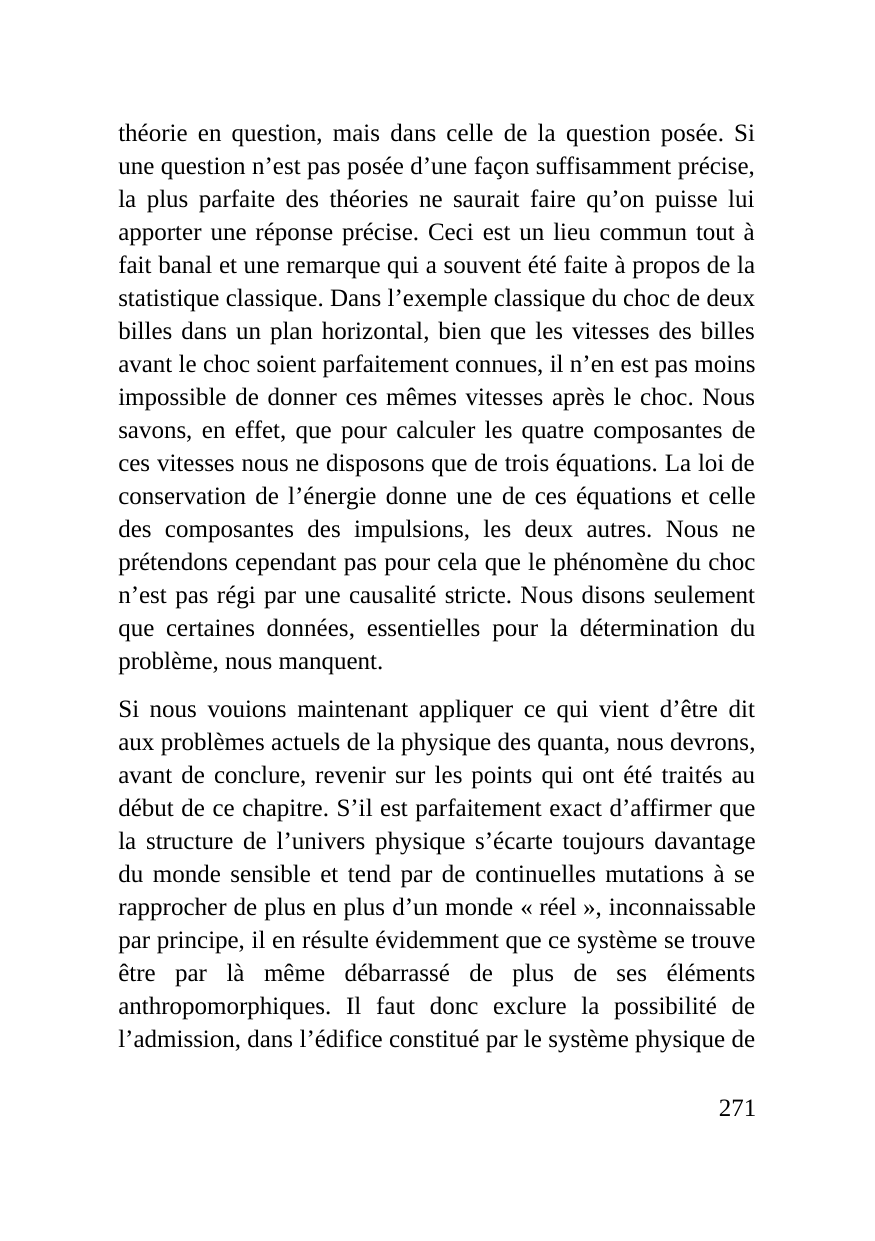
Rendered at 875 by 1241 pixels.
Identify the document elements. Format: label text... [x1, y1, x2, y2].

text théorie en question, mais dans celle de la question posée. Si une question n’est pas posée d’une façon suffisamment précise, la plus parfaite des théories ne saurait faire qu’on puisse lui apporter une réponse précise. Ceci est un lieu commun tout à fait banal et une remarque qui a souvent été faite à propos de la statistique classique. Dans l’exemple classique du choc de deux billes dans un plan horizontal, bien que les vitesses des billes avant le choc soient parfaitement connues, il n’en est pas moins impossible de donner ces mêmes vitesses après le choc. Nous savons, en effet, que pour calculer les quatre composantes de ces vitesses nous ne disposons que de trois équations. La loi de conservation de l’énergie donne une de ces équations et celle des composantes des impulsions, les deux autres. Nous ne prétendons cependant pas pour cela que le phénomène du choc n’est pas régi par une causalité stricte. Nous disons seulement que certaines données, essentielles pour la détermination du problème, nous manquent. [118, 118, 756, 675]
text Si nous vouions maintenant appliquer ce qui vient d’être dit aux problèmes actuels de la physique des quanta, nous devrons, avant de conclure, revenir sur les points qui ont été traités au début de ce chapitre. S’il est parfaitement exact d’affirmer que la structure de l’univers physique s’écarte toujours davantage du monde sensible et tend par de continuelles mutations à se rapprocher de plus en plus d’un monde « réel », inconnaissable par principe, il en résulte évidemment que ce système se trouve être par là même débarrassé de plus de ses éléments anthropomorphiques. Il faut donc exclure la possibilité de l’admission, dans l’édifice constitué par le système physique de [118, 694, 756, 1053]
